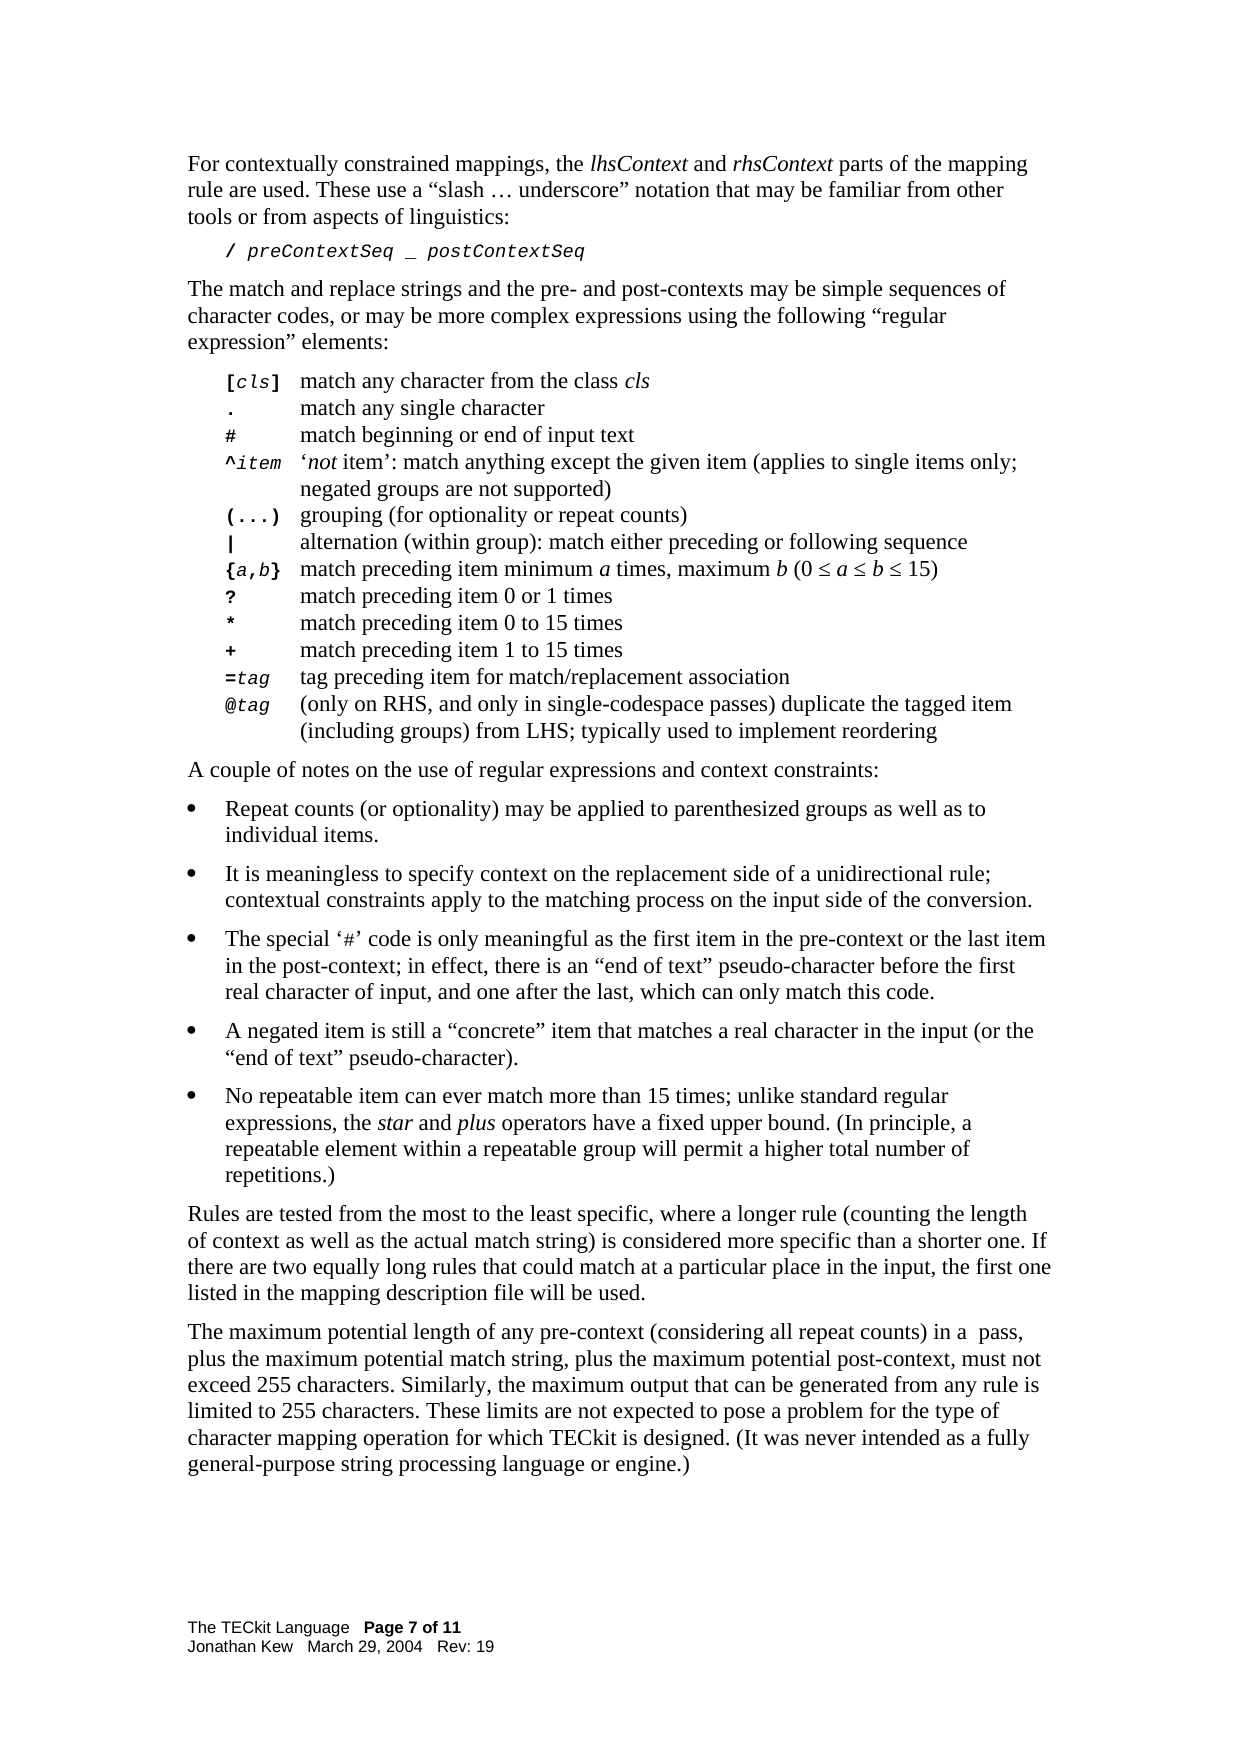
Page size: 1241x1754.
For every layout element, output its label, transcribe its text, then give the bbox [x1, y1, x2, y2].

text (...) grouping (for optionality or repeat counts) [225, 501, 1053, 528]
text Rules are tested from the most to the least specific, where a longer rule (counting the length of context as well as the actual match string) is considered more specific than a shorter one. If there are two equally long rules that could match at a particular place in the input, the first one listed in the mapping description file will be used. [187, 1200, 1053, 1306]
text | alternation (within group): match either preceding or following sequence [225, 528, 1053, 555]
text For contextually constrained mappings, the lhsContext and rhsContext parts of the mapping rule are used. These use a “slash … underscore” notation that may be familiar from other tools or from aspects of linguistics: [187, 150, 1053, 229]
text / preContextSeq _ postContextSeq [225, 242, 1053, 263]
text # match beginning or end of input text [225, 421, 1053, 448]
list It is meaningless to specify context on the replacement side of a unidirectional rule; contextual constraints apply to the matching process on the input side of the conversion. [187, 860, 1053, 913]
list The special ‘#’ code is only meaningful as the first item in the pre-context or the last item in the post-context; in effect, there is an “end of text” pseudo-character before the first real character of input, and one after the last, which can only match this code. [187, 925, 1053, 1005]
text . match any single character [225, 394, 1053, 421]
text ? match preceding item 0 or 1 times [225, 582, 1053, 609]
text The maximum potential length of any pre-context (considering all repeat counts) in a pass, plus the maximum potential match string, plus the maximum potential post-context, must not exceed 255 characters. Similarly, the maximum output that can be generated from any rule is limited to 255 characters. These limits are not expected to pose a problem for the type of character mapping operation for which TECkit is designed. (It was never intended as a fully general-purpose string processing language or engine.) [187, 1318, 1053, 1476]
text ^item ‘not item’: match anything except the given item (applies to single items only; negated groups are not supported) [225, 448, 1053, 501]
text * match preceding item 0 to 15 times [225, 609, 1053, 636]
text + match preceding item 1 to 15 times [225, 636, 1053, 663]
text =tag tag preceding item for match/replacement association [225, 663, 1053, 690]
text @tag (only on RHS, and only in single-codespace passes) duplicate the tagged item (including groups) from LHS; typically used to implement reordering [225, 690, 1053, 743]
list No repeatable item can ever match more than 15 times; unlike standard regular expressions, the star and plus operators have a fixed upper bound. (In principle, a repeatable element within a repeatable group will permit a higher total number of repetitions.) [187, 1082, 1053, 1188]
text {a,b} match preceding item minimum a times, maximum b (0 ≤ a ≤ b ≤ 15) [225, 555, 1053, 582]
text The match and replace strings and the pre- and post-contexts may be simple sequences of character codes, or may be more complex expressions using the following “regular expression” elements: [187, 275, 1053, 354]
list A negated item is still a “concrete” item that matches a real character in the input (or the “end of text” pseudo-character). [187, 1017, 1053, 1070]
list Repeat counts (or optionality) may be applied to parenthesized groups as well as to individual items. [187, 795, 1053, 847]
text A couple of notes on the use of regular expressions and context constraints: [187, 756, 1053, 782]
text [cls] match any character from the class cls [225, 367, 1053, 394]
